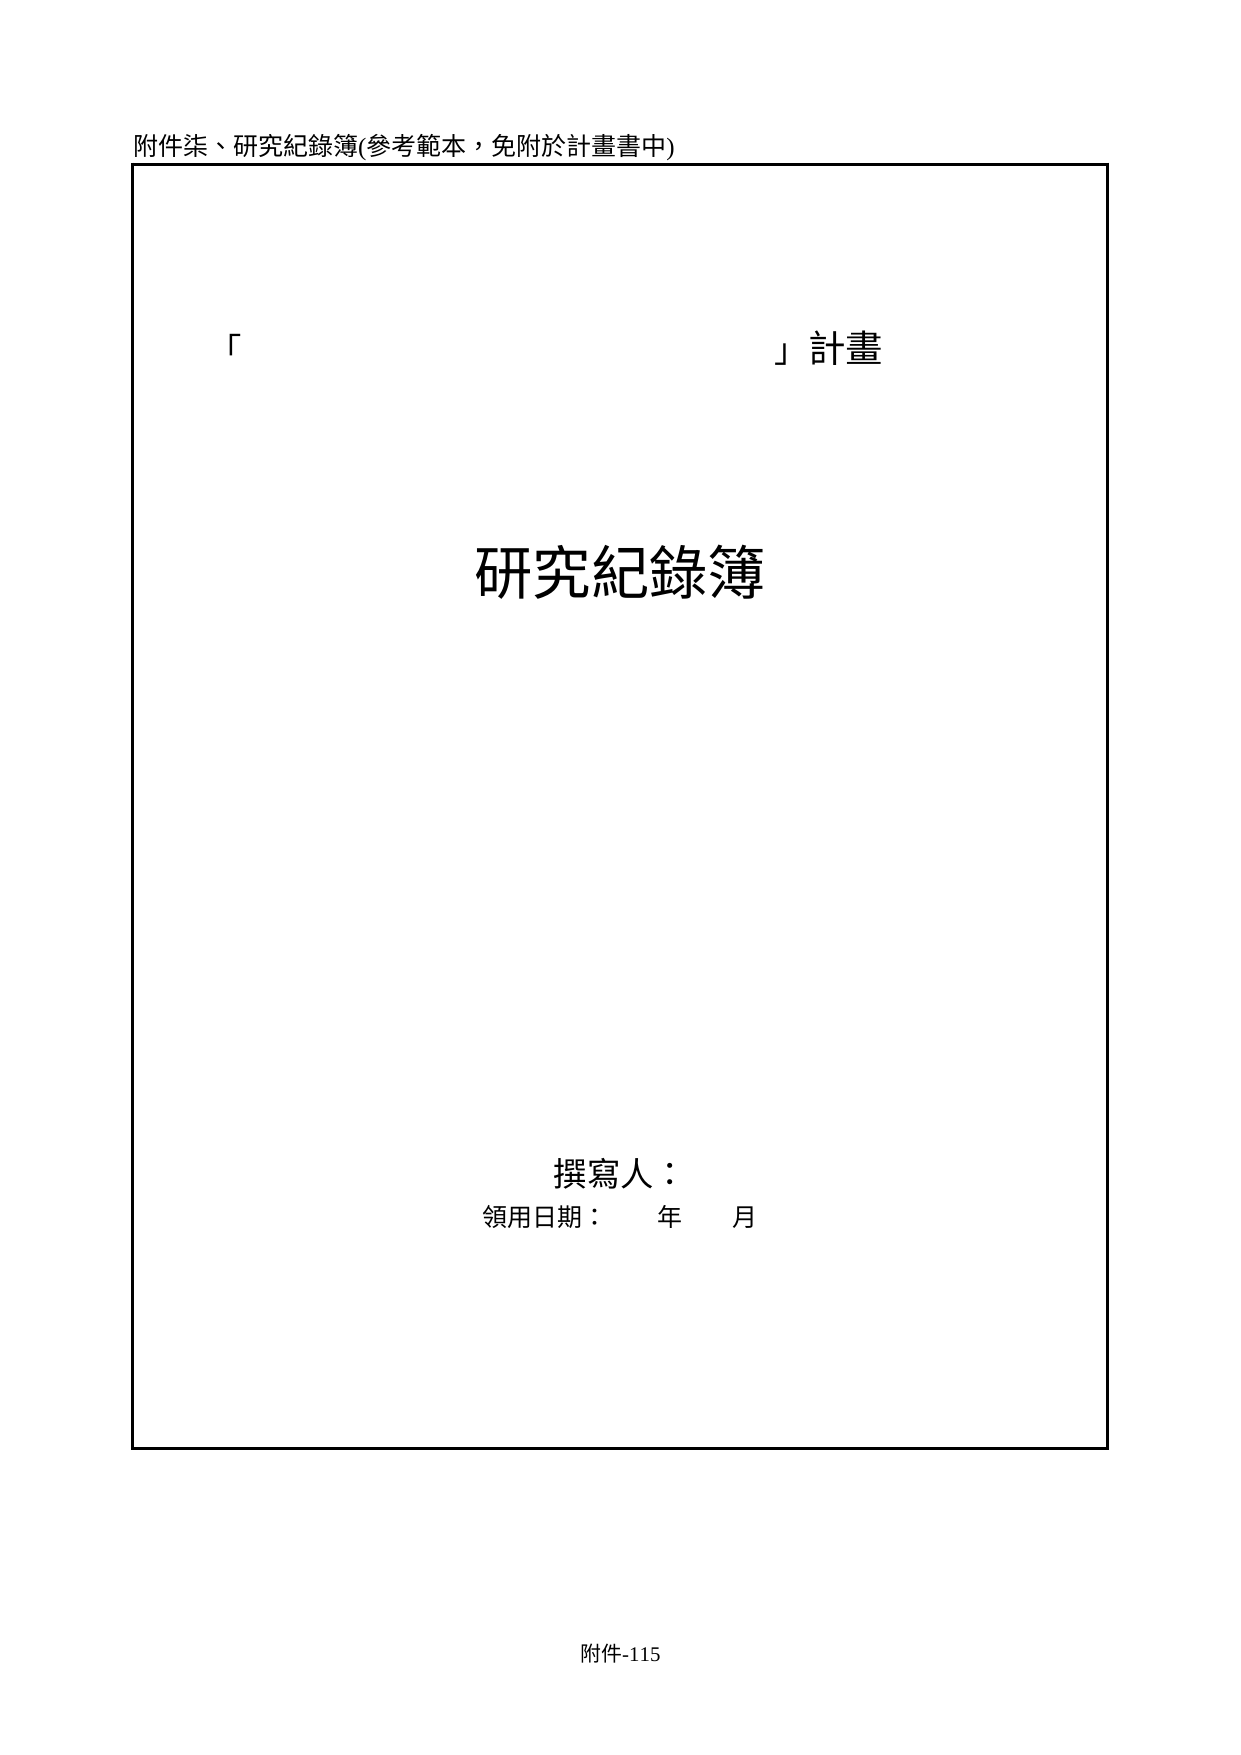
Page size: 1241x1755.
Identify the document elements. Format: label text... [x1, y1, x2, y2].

subtitle 附件柒、研究紀錄簿(參考範本，免附於計畫書中) [133, 126, 1107, 163]
table_header 「 」計畫 研究紀錄簿 撰寫人： 領用日期： 年 月 [134, 166, 1106, 1447]
